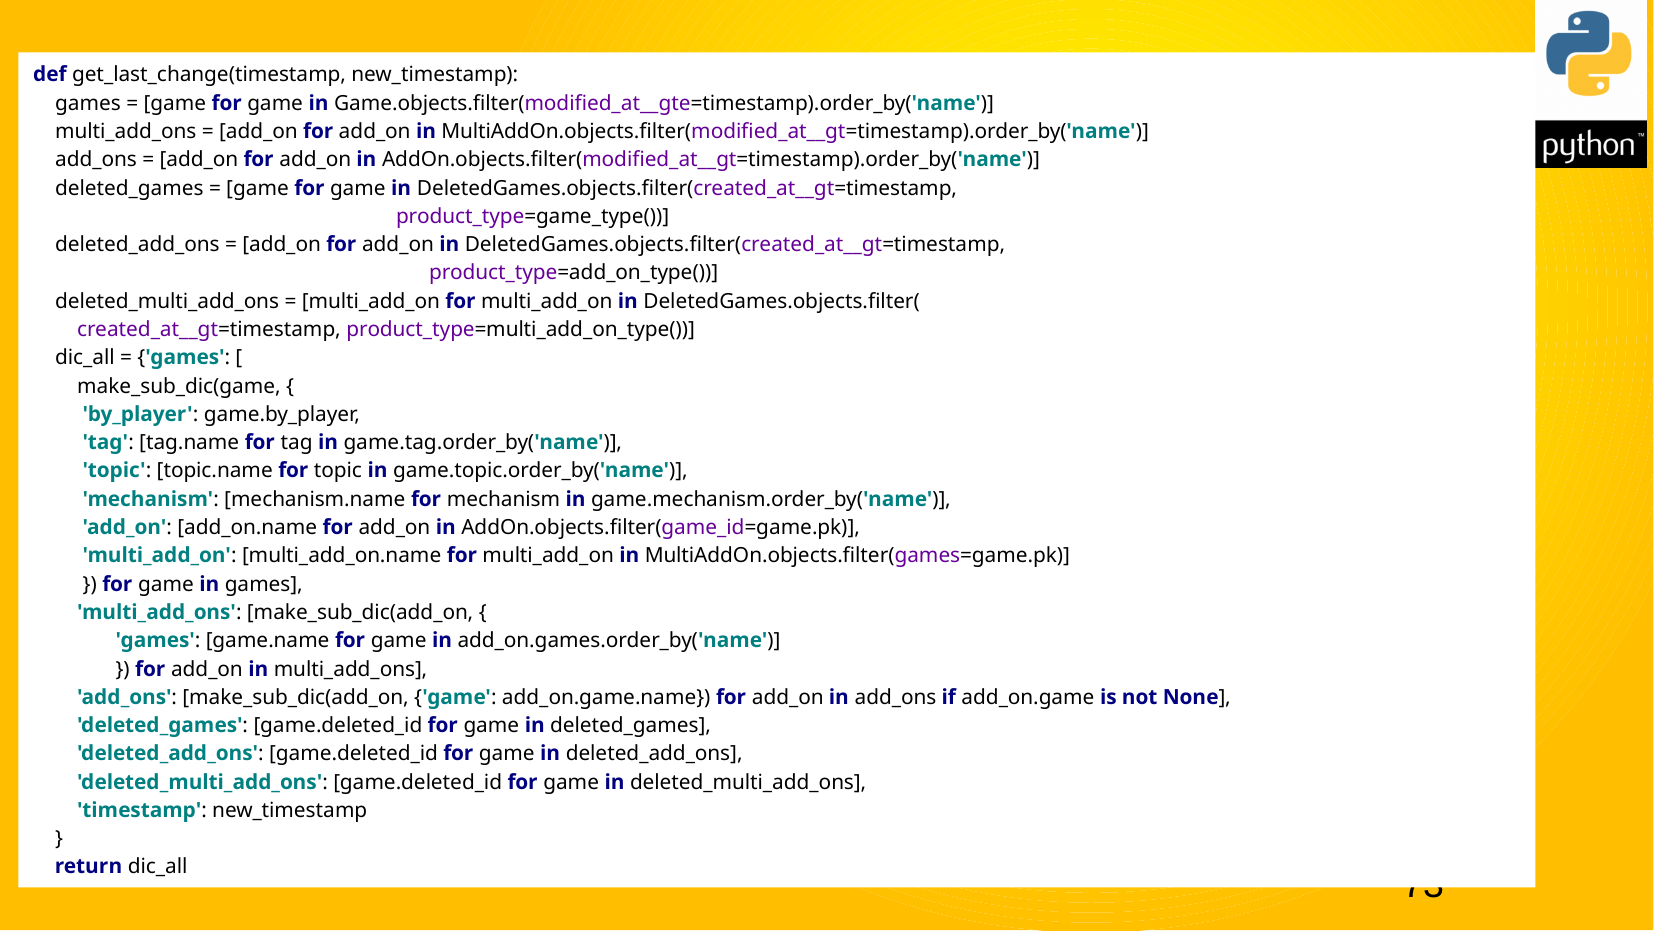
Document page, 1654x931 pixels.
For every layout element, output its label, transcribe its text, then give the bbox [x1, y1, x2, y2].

text_box def get_last_change(timestamp, new_timestamp): games = [game for game in Game.objects.filter(modified_at__gte=timestamp).order_by('name')] multi_add_ons = [add_on for add_on in MultiAddOn.objects.filter(modified_at__gt=timestamp).order_by('name')] add_ons = [add_on for add_on in AddOn.objects.filter(modified_at__gt=timestamp).order_by('name')] deleted_games = [game for game in DeletedGames.objects.filter(created_at__gt=timestamp, product_type=game_type())] deleted_add_ons = [add_on for add_on in DeletedGames.objects.filter(created_at__gt=timestamp, product_type=add_on_type())] deleted_multi_add_ons = [multi_add_on for multi_add_on in DeletedGames.objects.filter( created_at__gt=timestamp, product_type=multi_add_on_type())] dic_all = {'games': [ make_sub_dic(game, { 'by_player': game.by_player, 'tag': [tag.name for tag in game.tag.order_by('name')], 'topic': [topic.name for topic in game.topic.order_by('name')], 'mechanism': [mechanism.name for mechanism in game.mechanism.order_by('name')], 'add_on': [add_on.name for add_on in AddOn.objects.filter(game_id=game.pk)], 'multi_add_on': [multi_add_on.name for multi_add_on in MultiAddOn.objects.filter(games=game.pk)] }) for game in games], 'multi_add_ons': [make_sub_dic(add_on, { 'games': [game.name for game in add_on.games.order_by('name')] }) for add_on in multi_add_ons], 'add_ons': [make_sub_dic(add_on, {'game': add_on.game.name}) for add_on in add_ons if add_on.game is not None], 'deleted_games': [game.deleted_id for game in deleted_games], 'deleted_add_ons': [game.deleted_id for game in deleted_add_ons], 'deleted_multi_add_ons': [game.deleted_id for game in deleted_multi_add_ons], 'timestamp': new_timestamp } return dic_all [18, 52, 1536, 827]
picture [1535, 0, 1647, 168]
